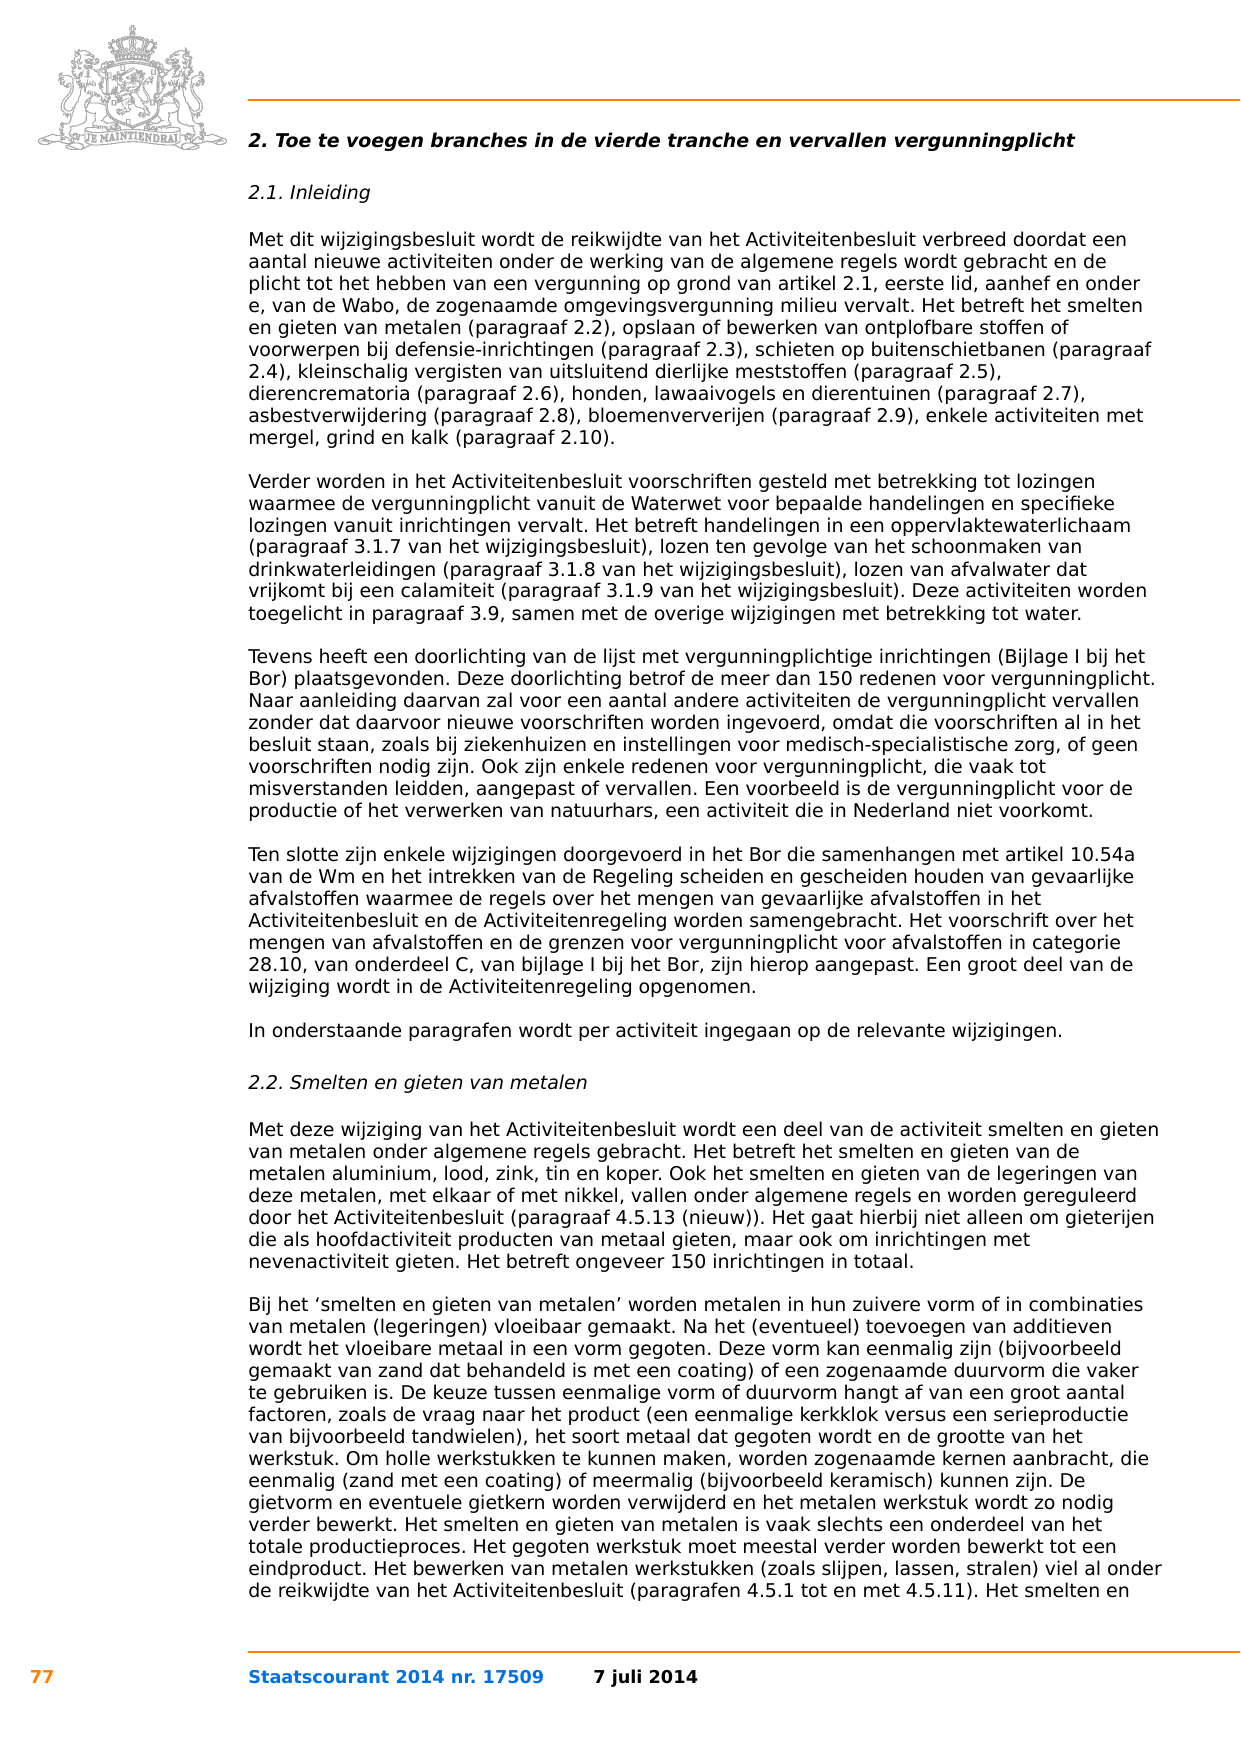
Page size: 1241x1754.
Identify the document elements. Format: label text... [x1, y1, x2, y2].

subtitle 2.1. Inleiding [248, 182, 1163, 204]
text Ten slotte zijn enkele wijzigingen doorgevoerd in het Bor die samenhangen met artikel 10.54a van de Wm en het intrekken van de Regeling scheiden en gescheiden houden van gevaarlijke afvalstoffen waarmee de regels over het mengen van gevaarlijke afvalstoffen in het Activiteitenbesluit en de Activiteitenregeling worden samengebracht. Het voorschrift over het mengen van afvalstoffen en de grenzen voor vergunningplicht voor afvalstoffen in categorie 28.10, van onderdeel C, van bijlage I bij het Bor, zijn hierop aangepast. Een groot deel van de wijziging wordt in de Activiteitenregeling opgenomen. [248, 844, 1163, 998]
subtitle 2. Toe te voegen branches in de vierde tranche en vervallen vergunningplicht [248, 130, 1163, 152]
text Bij het ‘smelten en gieten van metalen’ worden metalen in hun zuivere vorm of in combinaties van metalen (legeringen) vloeibaar gemaakt. Na het (eventueel) toevoegen van additieven wordt het vloeibare metaal in een vorm gegoten. Deze vorm kan eenmalig zijn (bijvoorbeeld gemaakt van zand dat behandeld is met een coating) of een zogenaamde duurvorm die vaker te gebruiken is. De keuze tussen eenmalige vorm of duurvorm hangt af van een groot aantal factoren, zoals de vraag naar het product (een eenmalige kerkklok versus een serieproductie van bijvoorbeeld tandwielen), het soort metaal dat gegoten wordt en de grootte van het werkstuk. Om holle werkstukken te kunnen maken, worden zogenaamde kernen aanbracht, die eenmalig (zand met een coating) of meermalig (bijvoorbeeld keramisch) kunnen zijn. De gietvorm en eventuele gietkern worden verwijderd en het metalen werkstuk wordt zo nodig verder bewerkt. Het smelten en gieten van metalen is vaak slechts een onderdeel van het totale productieproces. Het gegoten werkstuk moet meestal verder worden bewerkt tot een eindproduct. Het bewerken van metalen werkstukken (zoals slijpen, lassen, stralen) viel al onder de reikwijdte van het Activiteitenbesluit (paragrafen 4.5.1 tot en met 4.5.11). Het smelten en [248, 1294, 1163, 1602]
text Met deze wijziging van het Activiteitenbesluit wordt een deel van de activiteit smelten en gieten van metalen onder algemene regels gebracht. Het betreft het smelten en gieten van de metalen aluminium, lood, zink, tin en koper. Ook het smelten en gieten van de legeringen van deze metalen, met elkaar of met nikkel, vallen onder algemene regels en worden gereguleerd door het Activiteitenbesluit (paragraaf 4.5.13 (nieuw)). Het gaat hierbij niet alleen om gieterijen die als hoofdactiviteit producten van metaal gieten, maar ook om inrichtingen met nevenactiviteit gieten. Het betreft ongeveer 150 inrichtingen in totaal. [248, 1119, 1163, 1272]
text In onderstaande paragrafen wordt per activiteit ingegaan op de relevante wijzigingen. [248, 1020, 1163, 1042]
text Verder worden in het Activiteitenbesluit voorschriften gesteld met betrekking tot lozingen waarmee de vergunningplicht vanuit de Waterwet voor bepaalde handelingen en specifieke lozingen vanuit inrichtingen vervalt. Het betreft handelingen in een oppervlaktewaterlichaam (paragraaf 3.1.7 van het wijzigingsbesluit), lozen ten gevolge van het schoonmaken van drinkwaterleidingen (paragraaf 3.1.8 van het wijzigingsbesluit), lozen van afvalwater dat vrijkomt bij een calamiteit (paragraaf 3.1.9 van het wijzigingsbesluit). Deze activiteiten worden toegelicht in paragraaf 3.9, samen met de overige wijzigingen met betrekking tot water. [248, 471, 1163, 624]
text Tevens heeft een doorlichting van de lijst met vergunningplichtige inrichtingen (Bijlage I bij het Bor) plaatsgevonden. Deze doorlichting betrof de meer dan 150 redenen voor vergunningplicht. Naar aanleiding daarvan zal voor een aantal andere activiteiten de vergunningplicht vervallen zonder dat daarvoor nieuwe voorschriften worden ingevoerd, omdat die voorschriften al in het besluit staan, zoals bij ziekenhuizen en instellingen voor medisch-specialistische zorg, of geen voorschriften nodig zijn. Ook zijn enkele redenen voor vergunningplicht, die vaak tot misverstanden leidden, aangepast of vervallen. Een voorbeeld is de vergunningplicht voor de productie of het verwerken van natuurhars, een activiteit die in Nederland niet voorkomt. [248, 646, 1163, 822]
picture [38, 25, 227, 150]
text Met dit wijzigingsbesluit wordt de reikwijdte van het Activiteitenbesluit verbreed doordat een aantal nieuwe activiteiten onder de werking van de algemene regels wordt gebracht en de plicht tot het hebben van een vergunning op grond van artikel 2.1, eerste lid, aanhef en onder e, van de Wabo, de zogenaamde omgevingsvergunning milieu vervalt. Het betreft het smelten en gieten van metalen (paragraaf 2.2), opslaan of bewerken van ontplofbare stoffen of voorwerpen bij defensie-inrichtingen (paragraaf 2.3), schieten op buitenschietbanen (paragraaf 2.4), kleinschalig vergisten van uitsluitend dierlijke meststoffen (paragraaf 2.5), dierencrematoria (paragraaf 2.6), honden, lawaaivogels en dierentuinen (paragraaf 2.7), asbestverwijdering (paragraaf 2.8), bloemenververijen (paragraaf 2.9), enkele activiteiten met mergel, grind en kalk (paragraaf 2.10). [248, 229, 1163, 449]
subtitle 2.2. Smelten en gieten van metalen [248, 1072, 1163, 1094]
